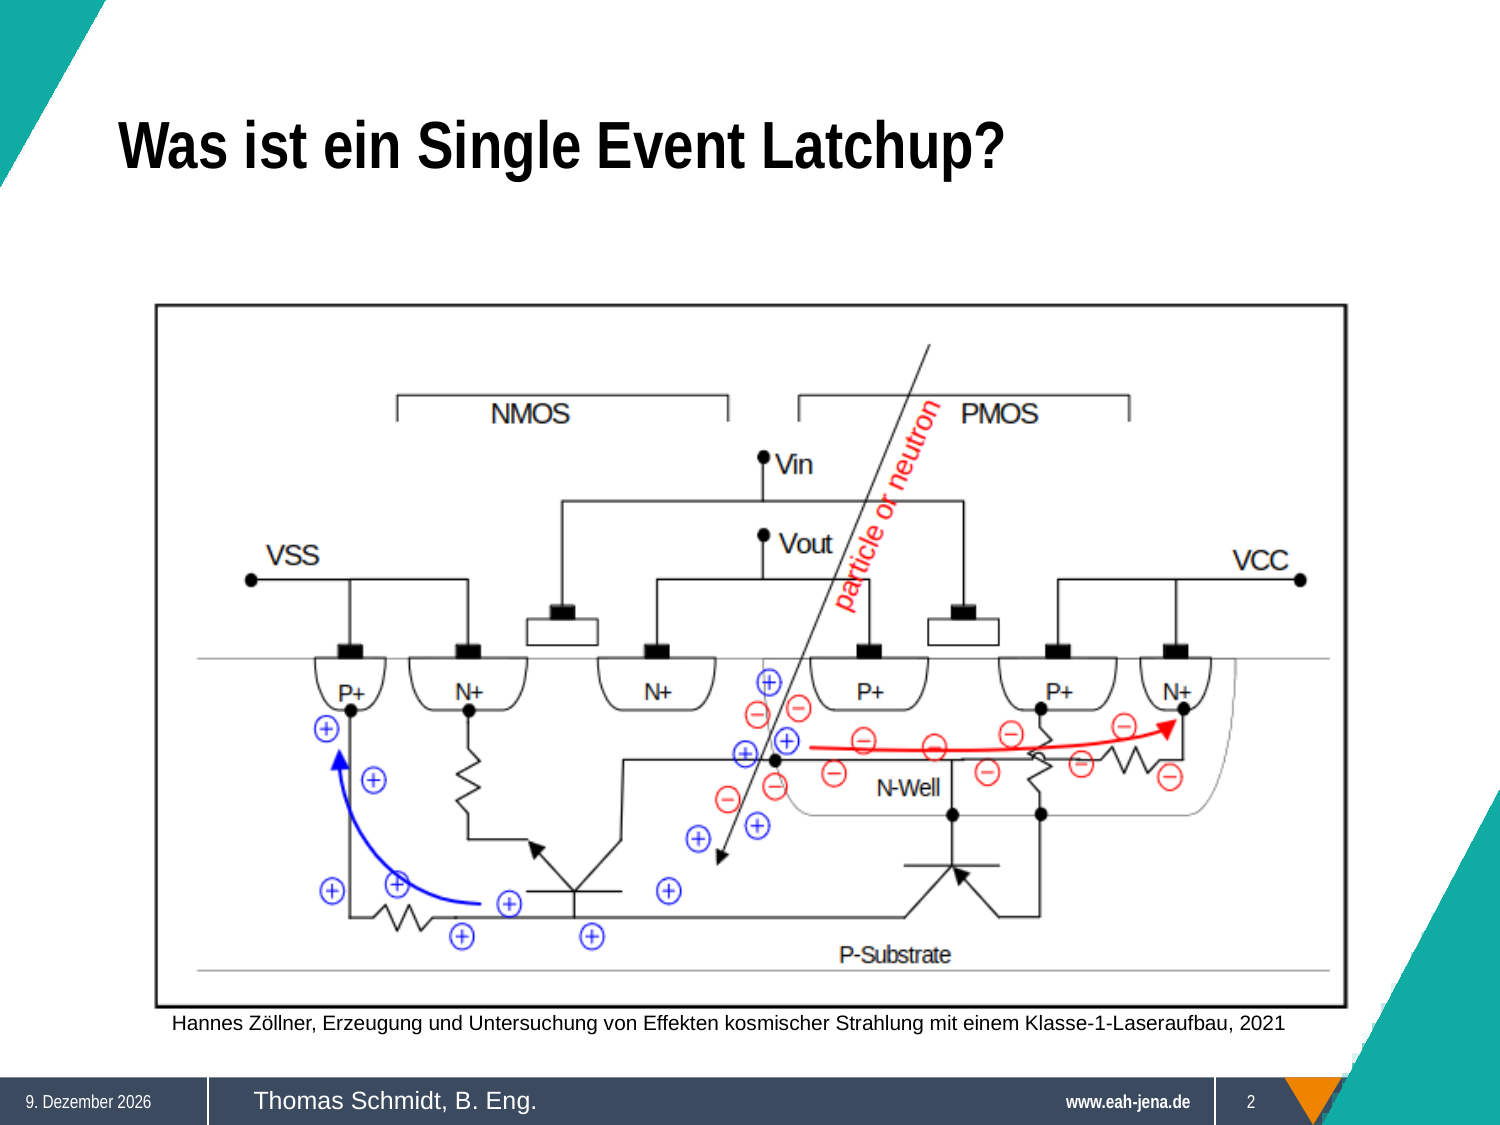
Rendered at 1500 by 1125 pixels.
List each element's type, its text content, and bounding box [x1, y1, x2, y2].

text_box [1322, 790, 1500, 1125]
text_box Hannes Zöllner, Erzeugung und Untersuchung von Effekten kosmischer Strahlung mit einem Klasse-1-Laseraufbau, 2021 [157, 1004, 1338, 1066]
picture [148, 299, 1352, 1014]
title Was ist ein Single Event Latchup? [103, 103, 1397, 270]
picture [216, 1081, 576, 1120]
text_box [0, 0, 106, 187]
